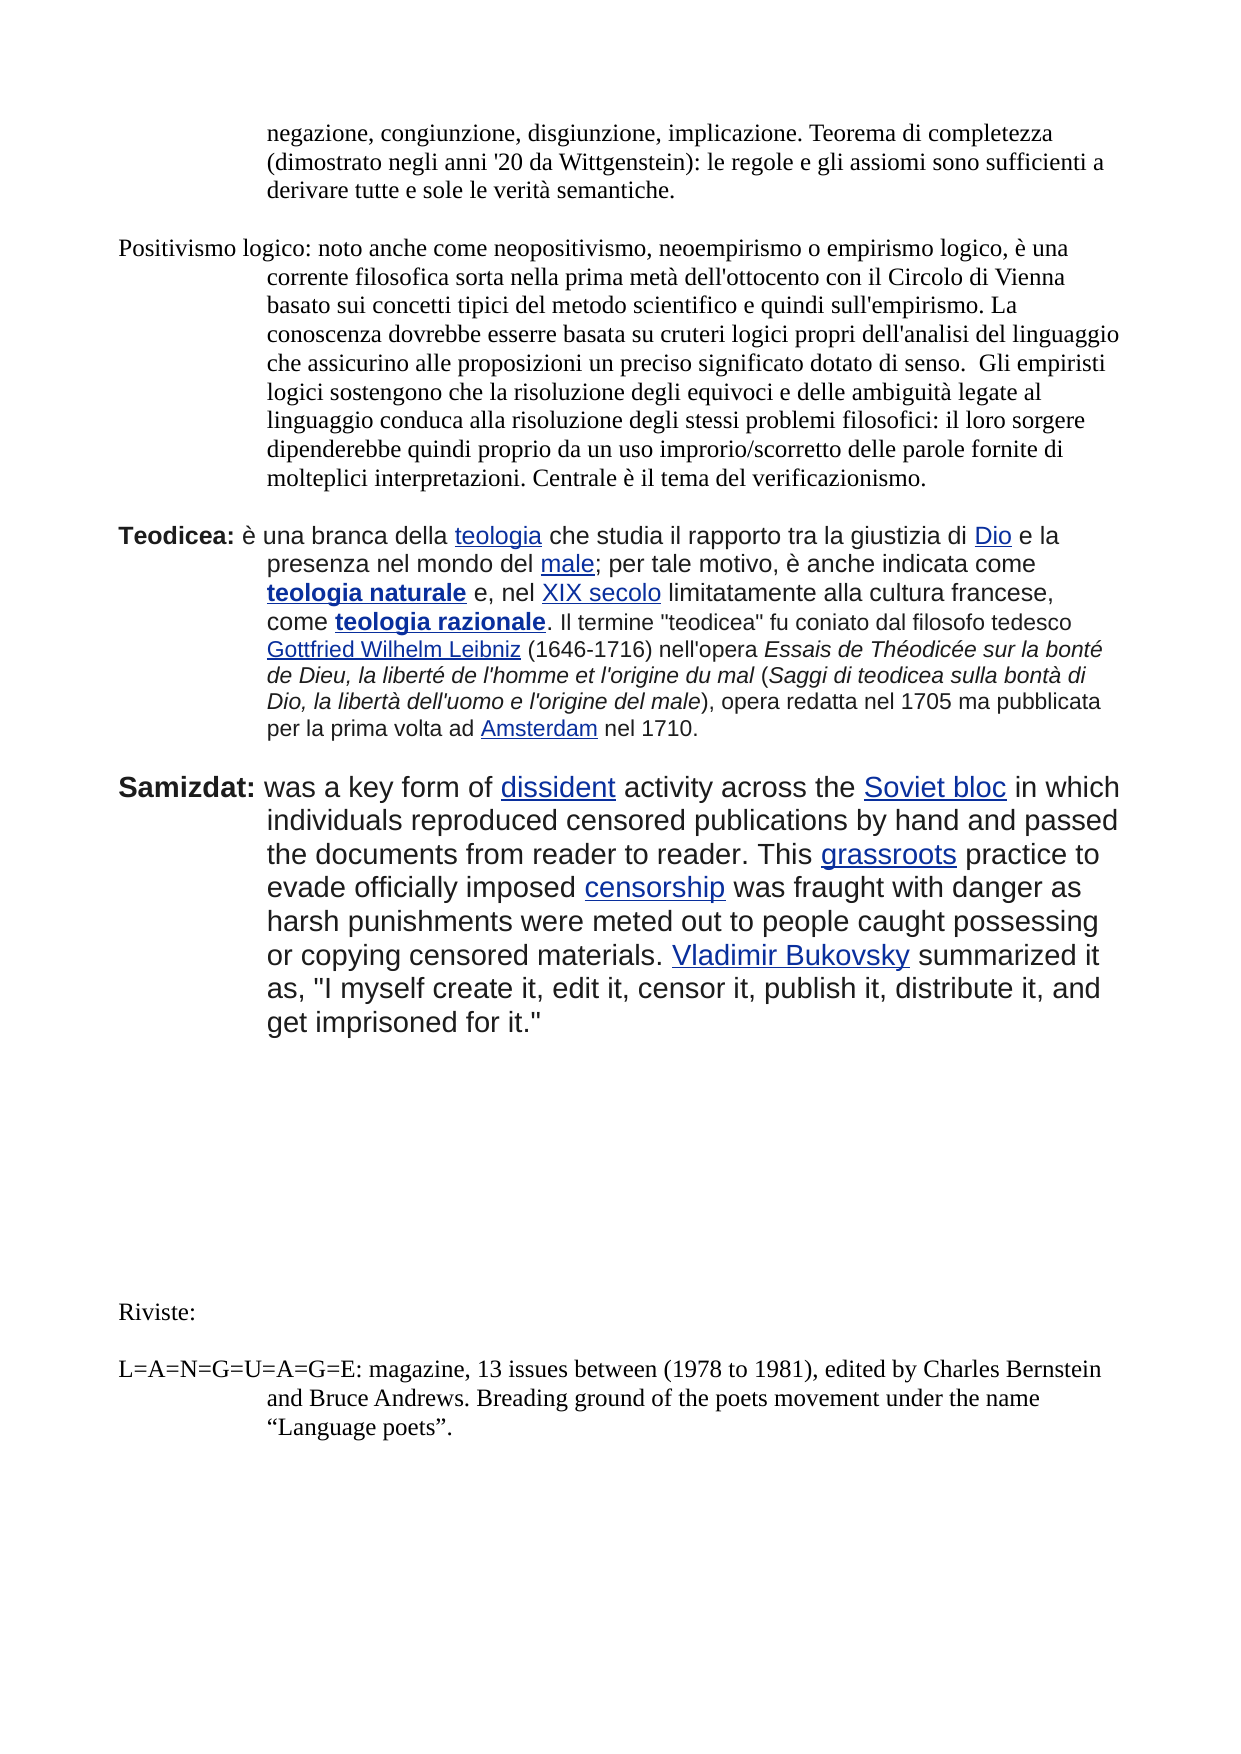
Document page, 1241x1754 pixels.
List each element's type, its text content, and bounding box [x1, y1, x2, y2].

text L=A=N=G=U=A=G=E: magazine, 13 issues between (1978 to 1981), edited by Charles Bernstein and Bruce Andrews. Breading ground of the poets movement under the name “Language poets”. [118, 1354, 1122, 1441]
text Positivismo logico: noto anche come neopositivismo, neoempirismo o empirismo logico, è una corrente filosofica sorta nella prima metà dell'ottocento con il Circolo di Vienna basato sui concetti tipici del metodo scientifico e quindi sull'empirismo. La conoscenza dovrebbe esserre basata su cruteri logici propri dell'analisi del linguaggio che assicurino alle proposizioni un preciso significato dotato di senso. Gli empiristi logici sostengono che la risoluzione degli equivoci e delle ambiguità legate al linguaggio conduca alla risoluzione degli stessi problemi filosofici: il loro sorgere dipenderebbe quindi proprio da un uso improrio/scorretto delle parole fornite di molteplici interpretazioni. Centrale è il tema del verificazionismo. [118, 233, 1122, 492]
text negazione, congiunzione, disgiunzione, implicazione. Teorema di completezza (dimostrato negli anni '20 da Wittgenstein): le regole e gli assiomi sono sufficienti a derivare tutte e sole le verità semantiche. [118, 118, 1122, 204]
text Teodicea: è una branca della teologia che studia il rapporto tra la giustizia di Dio e la presenza nel mondo del male; per tale motivo, è anche indicata come teologia naturale e, nel XIX secolo limitatamente alla cultura francese, come teologia razionale. Il termine "teodicea" fu coniato dal filosofo tedesco Gottfried Wilhelm Leibniz (1646-1716) nell'opera Essais de Théodicée sur la bonté de Dieu, la liberté de l'homme et l'origine du mal (Saggi di teodicea sulla bontà di Dio, la libertà dell'uomo e l'origine del male), opera redatta nel 1705 ma pubblicata per la prima volta ad Amsterdam nel 1710. [118, 521, 1122, 741]
text Riviste: [118, 1297, 1122, 1326]
text Samizdat: was a key form of dissident activity across the Soviet bloc in which individuals reproduced censored publications by hand and passed the documents from reader to reader. This grassroots practice to evade officially imposed censorship was fraught with danger as harsh punishments were meted out to people caught possessing or copying censored materials. Vladimir Bukovsky summarized it as, "I myself create it, edit it, censor it, publish it, distribute it, and get imprisoned for it." [118, 770, 1122, 1038]
